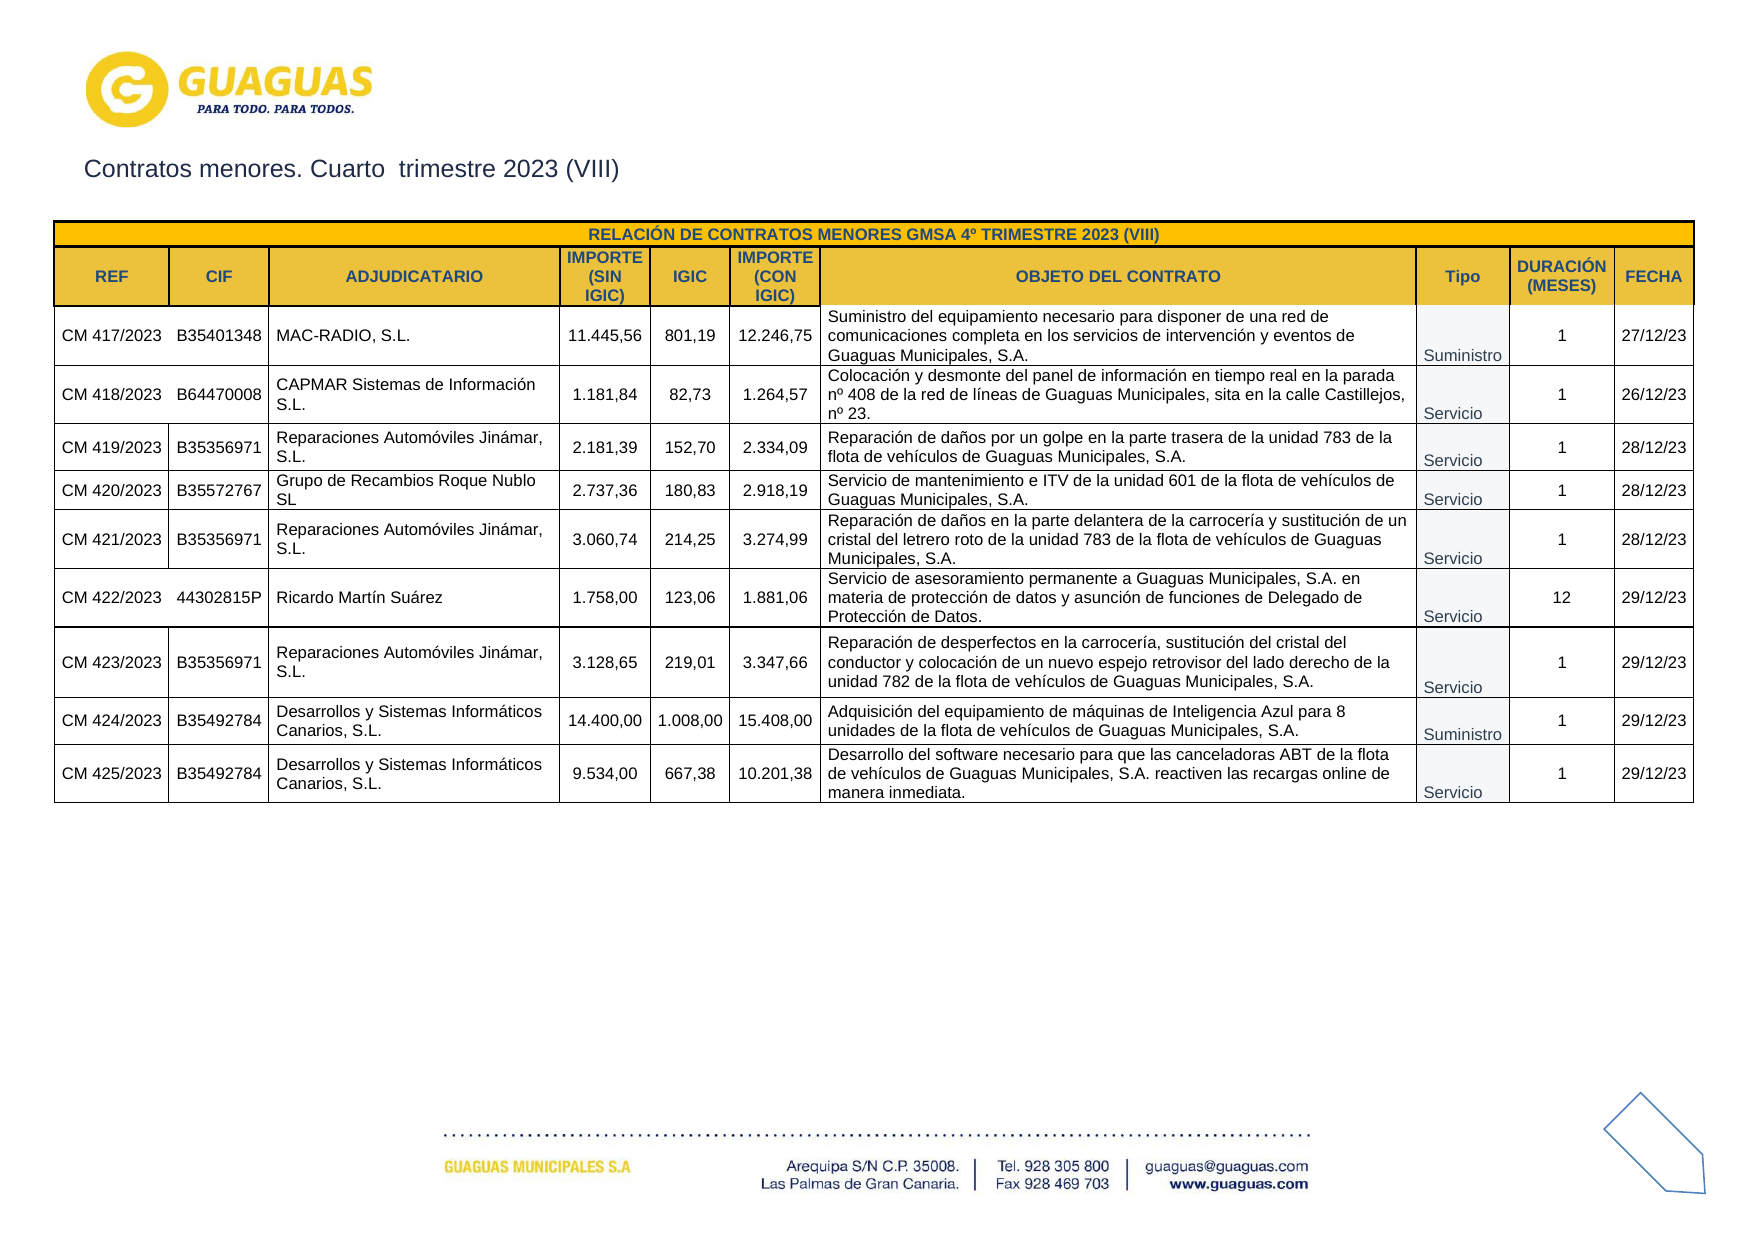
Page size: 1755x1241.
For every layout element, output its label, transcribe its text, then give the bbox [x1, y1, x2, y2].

table_cell 2.334,09 [730, 424, 820, 470]
table_cell REF [55, 248, 168, 305]
table_cell 1 [1510, 510, 1614, 568]
table_cell Reparación de desperfectos en la carrocería, sustitución del cristal del conductor y colocación de un nuevo espejo retrovisor del lado derecho de la unidad 782 de la flota de vehículos de Guaguas Municipales, S.A. [821, 628, 1416, 697]
table_cell 3.128,65 [560, 628, 650, 697]
table_cell OBJETO DEL CONTRATO [821, 248, 1415, 305]
table_cell B35492784 [169, 698, 268, 744]
table_cell 29/12/23 [1615, 745, 1693, 802]
table_cell 1 [1510, 471, 1614, 509]
table_cell 1 [1510, 424, 1614, 470]
table_cell 1.008,00 [651, 698, 729, 744]
table_cell 26/12/23 [1615, 366, 1693, 423]
table_cell IGIC [651, 248, 729, 305]
table_cell Servicio [1417, 510, 1509, 568]
table_cell 1 [1510, 305, 1614, 364]
table_cell 219,01 [651, 628, 729, 697]
table_cell 9.534,00 [560, 745, 650, 802]
table_cell B35356971 [169, 510, 268, 568]
table_cell CM 421/2023 [55, 510, 168, 568]
table_cell CIF [170, 248, 268, 305]
table_cell 29/12/23 [1615, 569, 1693, 626]
table_cell B35356971 [169, 628, 268, 697]
table_cell FECHA [1615, 248, 1693, 305]
table_cell CM 420/2023 [55, 471, 168, 509]
table_cell 1 [1510, 628, 1614, 697]
table_cell Servicio de asesoramiento permanente a Guaguas Municipales, S.A. en materia de protección de datos y asunción de funciones de Delegado de Protección de Datos. [821, 569, 1416, 626]
table_cell Reparaciones Automóviles Jinámar, S.L. [269, 510, 559, 568]
table_cell IMPORTE (SIN IGIC) [561, 248, 649, 305]
table_cell 3.347,66 [730, 628, 820, 697]
table_cell Servicio [1417, 628, 1509, 697]
table_cell DURACIÓN (MESES) [1511, 248, 1614, 305]
table_cell CM 417/2023 [55, 307, 169, 364]
table_cell 29/12/23 [1615, 698, 1693, 744]
table_cell 11.445,56 [560, 307, 650, 364]
table_cell Servicio [1417, 424, 1509, 470]
table_cell Reparación de daños en la parte delantera de la carrocería y sustitución de un cristal del letrero roto de la unidad 783 de la flota de vehículos de Guaguas Municipales, S.A. [821, 510, 1416, 568]
table_cell 29/12/23 [1615, 628, 1693, 697]
table_cell ADJUDICATARIO [270, 248, 559, 305]
table_cell Servicio [1417, 366, 1509, 423]
table_cell B35401348 [169, 307, 268, 364]
table_cell Suministro [1417, 698, 1509, 744]
table_cell CM 422/2023 [55, 569, 169, 626]
table_cell 152,70 [651, 424, 729, 470]
table_cell 28/12/23 [1615, 424, 1693, 470]
table_cell 1.181,84 [560, 366, 650, 423]
table_cell 1.881,06 [730, 569, 820, 626]
table_cell 27/12/23 [1615, 305, 1693, 364]
table_cell Reparaciones Automóviles Jinámar, S.L. [269, 628, 559, 697]
table_cell B35356971 [169, 424, 268, 470]
table_cell 2.918,19 [730, 471, 820, 509]
table_cell Grupo de Recambios Roque Nublo SL [269, 471, 559, 509]
table_cell CM 418/2023 [55, 366, 169, 423]
table_cell 3.060,74 [560, 510, 650, 568]
table_cell CM 423/2023 [55, 628, 168, 697]
table_cell 2.181,39 [560, 424, 650, 470]
table_cell Suministro del equipamiento necesario para disponer de una red de comunicaciones completa en los servicios de intervención y eventos de Guaguas Municipales, S.A. [821, 305, 1416, 364]
table_cell Desarrollo del software necesario para que las canceladoras ABT de la flota de vehículos de Guaguas Municipales, S.A. reactiven las recargas online de manera inmediata. [821, 745, 1416, 802]
table_cell Servicio [1417, 471, 1509, 509]
table_cell Desarrollos y Sistemas Informáticos Canarios, S.L. [269, 745, 559, 802]
table_cell B64470008 [169, 366, 268, 423]
table_cell IMPORTE (CON IGIC) [731, 248, 819, 305]
table_cell 667,38 [651, 745, 729, 802]
table_cell 44302815P [169, 569, 268, 626]
text Contratos menores. Cuarto trimestre 2023 (VIII) [84, 154, 1694, 183]
table_cell Servicio [1417, 569, 1509, 626]
table_cell 180,83 [651, 471, 729, 509]
table_cell Suministro [1417, 305, 1509, 364]
table_cell Servicio de mantenimiento e ITV de la unidad 601 de la flota de vehículos de Guaguas Municipales, S.A. [821, 471, 1416, 509]
table_cell 1.758,00 [560, 569, 650, 626]
table_cell 82,73 [651, 366, 729, 423]
table_cell Servicio [1417, 745, 1509, 802]
table_cell 1 [1510, 698, 1614, 744]
table_cell 123,06 [651, 569, 729, 626]
table_cell CAPMAR Sistemas de Información S.L. [269, 366, 559, 423]
table_cell CM 425/2023 [55, 745, 168, 802]
table_cell Reparación de daños por un golpe en la parte trasera de la unidad 783 de la flota de vehículos de Guaguas Municipales, S.A. [821, 424, 1416, 470]
table_header RELACIÓN DE CONTRATOS MENORES GMSA 4º TRIMESTRE 2023 (VIII) [55, 223, 1693, 245]
table_cell Tipo [1417, 248, 1509, 305]
table_cell Ricardo Martín Suárez [269, 569, 559, 626]
table_cell Adquisición del equipamiento de máquinas de Inteligencia Azul para 8 unidades de la flota de vehículos de Guaguas Municipales, S.A. [821, 698, 1416, 744]
table_cell Reparaciones Automóviles Jinámar, S.L. [269, 424, 559, 470]
table_cell Desarrollos y Sistemas Informáticos Canarios, S.L. [269, 698, 559, 744]
table_cell 2.737,36 [560, 471, 650, 509]
table_cell 28/12/23 [1615, 471, 1693, 509]
table_cell 214,25 [651, 510, 729, 568]
table_cell 12.246,75 [730, 307, 820, 364]
table_cell 1.264,57 [730, 366, 820, 423]
table_cell MAC-RADIO, S.L. [269, 307, 559, 364]
table_cell CM 424/2023 [55, 698, 168, 744]
table_cell CM 419/2023 [55, 424, 168, 470]
table_cell 15.408,00 [730, 698, 820, 744]
table_cell 801,19 [651, 307, 729, 364]
table_cell 28/12/23 [1615, 510, 1693, 568]
table_cell B35492784 [169, 745, 268, 802]
table_cell 3.274,99 [730, 510, 820, 568]
table_cell 12 [1510, 569, 1614, 626]
table_cell 1 [1510, 366, 1614, 423]
table_cell 10.201,38 [730, 745, 820, 802]
table_cell 1 [1510, 745, 1614, 802]
table_cell 14.400,00 [560, 698, 650, 744]
table_cell Colocación y desmonte del panel de información en tiempo real en la parada nº 408 de la red de líneas de Guaguas Municipales, sita en la calle Castillejos, nº 23. [821, 366, 1416, 423]
table_cell B35572767 [169, 471, 268, 509]
